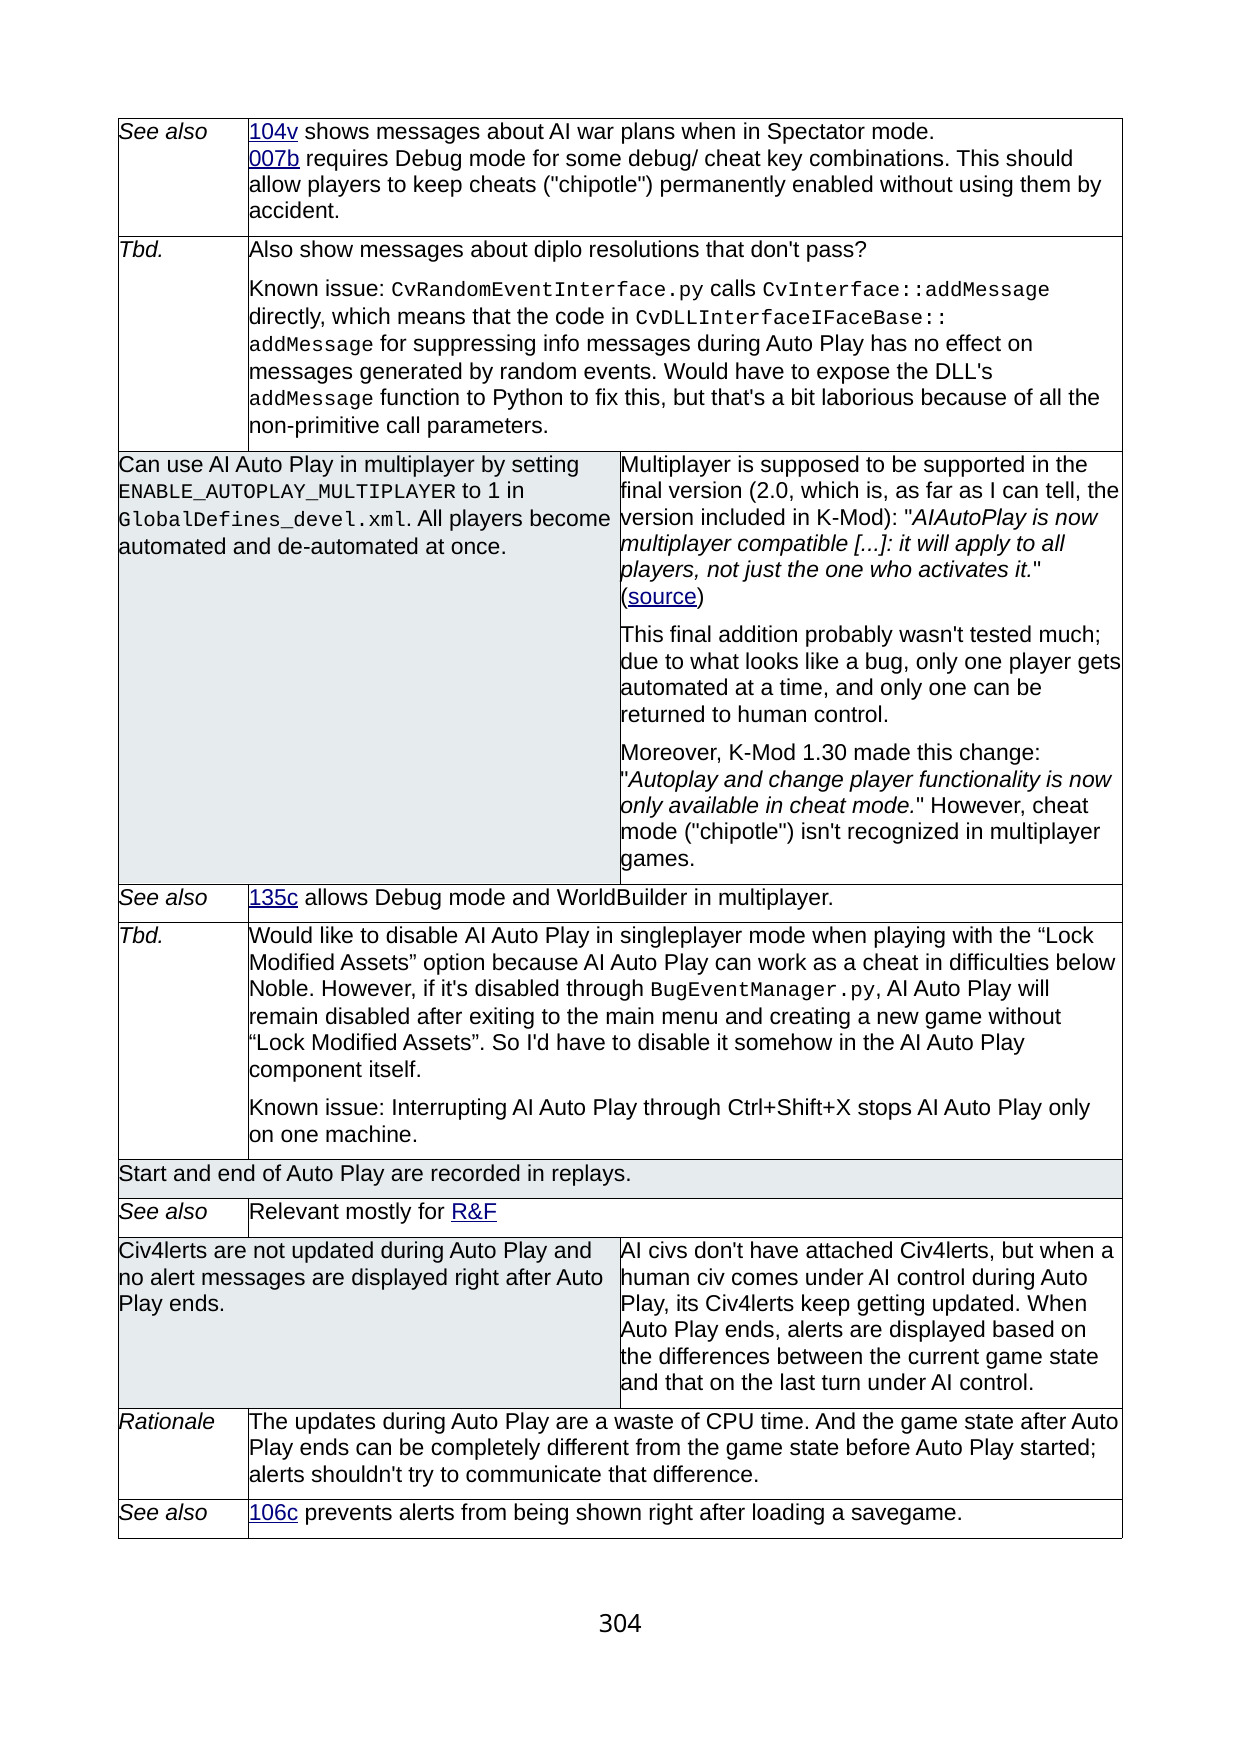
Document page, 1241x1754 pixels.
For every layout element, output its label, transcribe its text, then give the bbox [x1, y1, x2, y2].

table_cell See also [119, 885, 248, 922]
table_cell Relevant mostly for R&F [249, 1199, 1122, 1237]
table_cell Multiplayer is supposed to be supported in the final version (2.0, which is, as far as I can tell, the version included in K-Mod): "AIAutoPlay is now multiplayer compatible [...]: it will apply to all players, not just the one who activates it." (source) This final addition probably wasn't tested much; due to what looks like a bug, only one player gets automated at a time, and only one can be returned to human control. Moreover, K-Mod 1.30 made this change: "Autoplay and change player functionality is now only available in cheat mode." However, cheat mode ("chipotle") isn't recognized in multiplayer games. [621, 452, 1122, 883]
table_cell Tbd. [119, 237, 248, 451]
table_cell Rationale [119, 1409, 248, 1499]
table_cell 135c allows Debug mode and WorldBuilder in multiplayer. [249, 885, 1122, 922]
table_cell Also show messages about diplo resolutions that don't pass? Known issue: CvRandomEventInterface.py calls CvInterface::addMessage directly, which means that the code in CvDLLInterfaceIFaceBase:: addMessage for suppressing info messages during Auto Play has no effect on messages generated by random events. Would have to expose the DLL's addMessage function to Python to fix this, but that's a bit laborious because of all the non-primitive call parameters. [249, 237, 1122, 451]
table_cell 106c prevents alerts from being shown right after loading a savegame. [249, 1500, 1122, 1538]
table_cell Start and end of Auto Play are recorded in replays. [119, 1160, 1122, 1198]
table_cell Can use AI Auto Play in multiplayer by setting ENABLE_AUTOPLAY_MULTIPLAYER to 1 in GlobalDefines_devel.xml. All players become automated and de-automated at once. [119, 452, 620, 883]
table_cell AI civs don't have attached Civ4lerts, but when a human civ comes under AI control during Auto Play, its Civ4lerts keep getting updated. When Auto Play ends, alerts are displayed based on the differences between the current game state and that on the last turn under AI control. [621, 1238, 1122, 1408]
table_cell 104v shows messages about AI war plans when in Spectator mode. 007b requires Debug mode for some debug/ cheat key combinations. This should allow players to keep cheats ("chipotle") permanently enabled without using them by accident. [249, 119, 1122, 236]
table_cell Civ4lerts are not updated during Auto Play and no alert messages are displayed right after Auto Play ends. [119, 1238, 620, 1408]
table_cell See also [119, 1199, 248, 1237]
table_cell Would like to disable AI Auto Play in singleplayer mode when playing with the “Lock Modified Assets” option because AI Auto Play can work as a cheat in difficulties below Noble. However, if it's disabled through BugEventManager.py, AI Auto Play will remain disabled after exiting to the main menu and creating a new game without “Lock Modified Assets”. So I'd have to disable it somehow in the AI Auto Play component itself. Known issue: Interrupting AI Auto Play through Ctrl+Shift+X stops AI Auto Play only on one machine. [249, 923, 1122, 1159]
table_cell The updates during Auto Play are a waste of CPU time. And the game state after Auto Play ends can be completely different from the game state before Auto Play started; alerts shouldn't try to communicate that difference. [249, 1409, 1122, 1499]
table_cell See also [119, 1500, 248, 1538]
table_cell Tbd. [119, 923, 248, 1159]
table_cell See also [119, 119, 248, 236]
